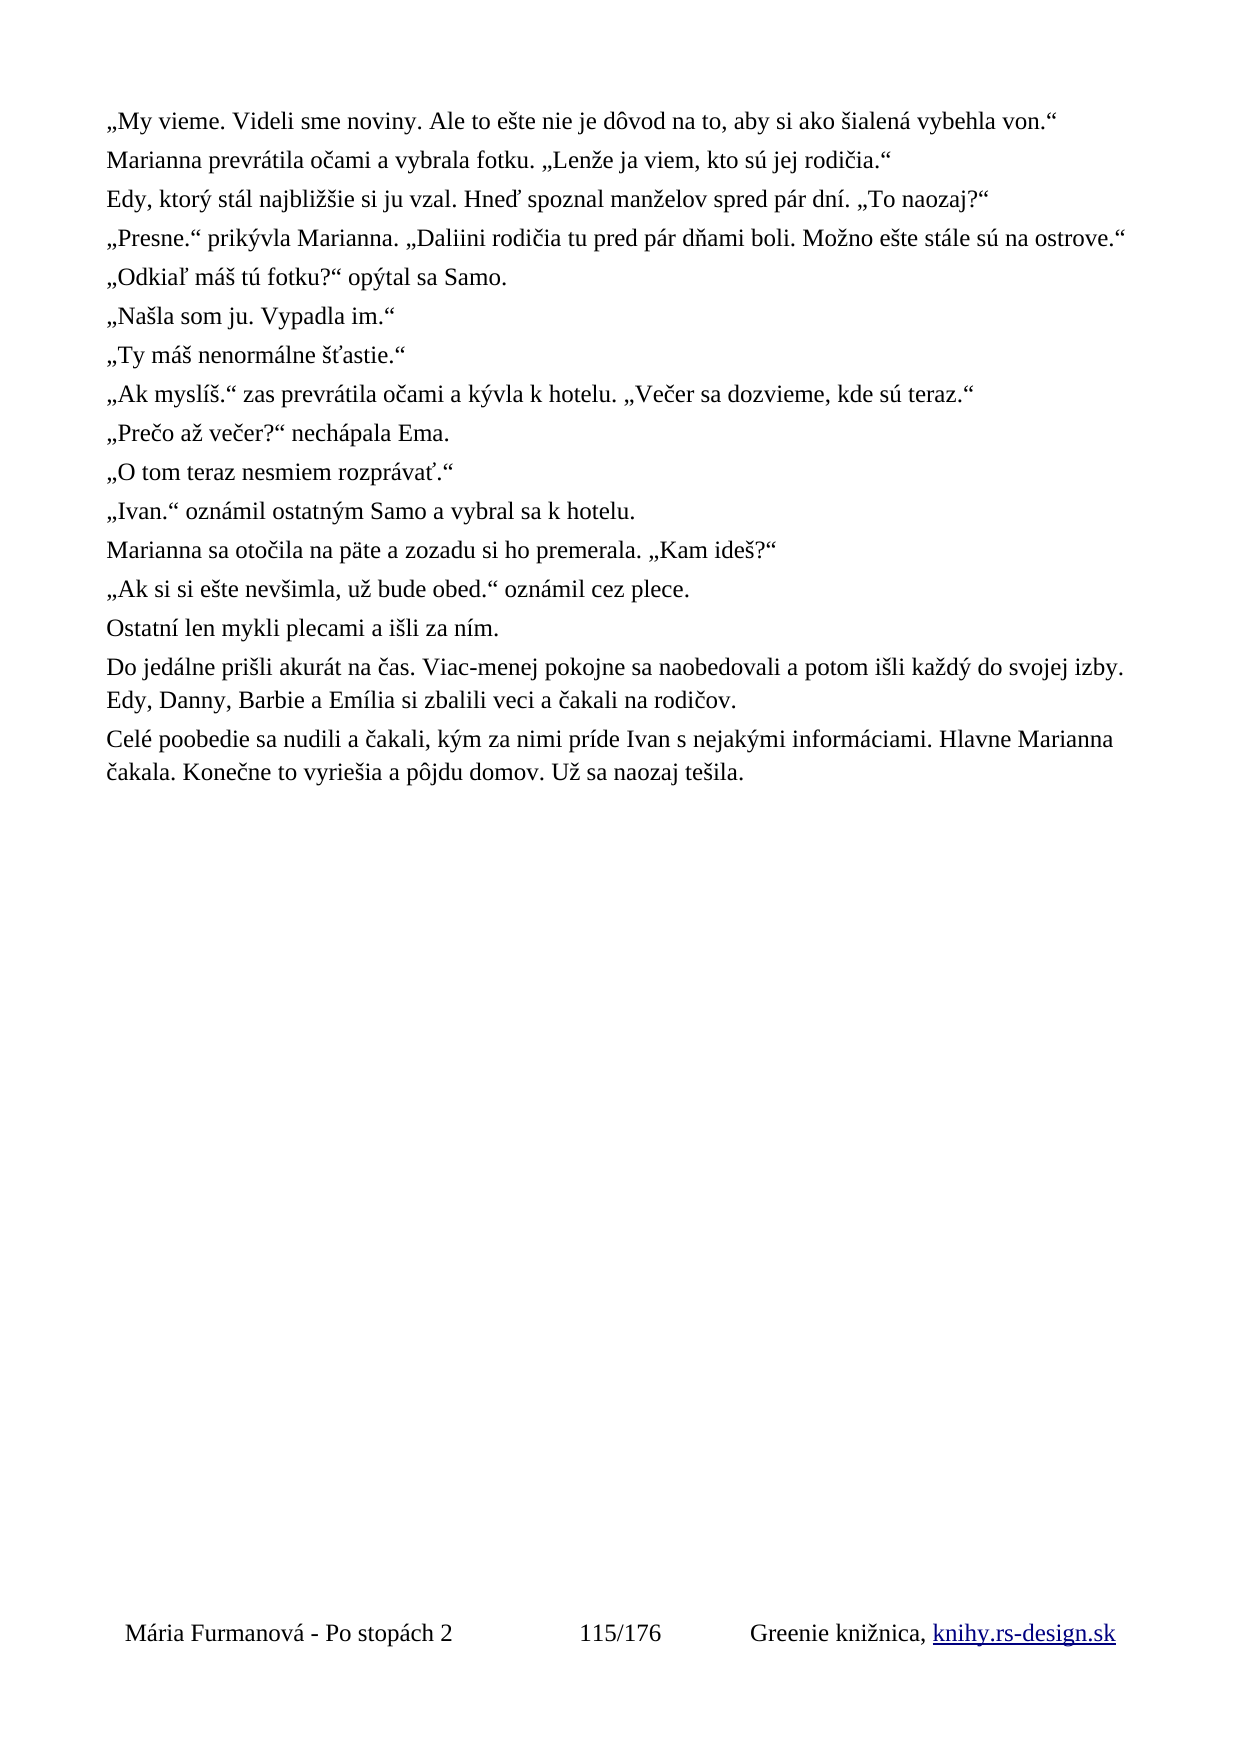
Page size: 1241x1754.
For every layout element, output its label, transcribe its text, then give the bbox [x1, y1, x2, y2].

text „Prečo až večer?“ nechápala Ema. [106, 418, 1134, 447]
text Do jedálne prišli akurát na čas. Viac-menej pokojne sa naobedovali a potom išli každý do svojej izby. Edy, Danny, Barbie a Emília si zbalili veci a čakali na rodičov. [106, 652, 1134, 713]
text „Ak myslíš.“ zas prevrátila očami a kývla k hotelu. „Večer sa dozvieme, kde sú teraz.“ [106, 379, 1134, 408]
text Edy, ktorý stál najbližšie si ju vzal. Hneď spoznal manželov spred pár dní. „To naozaj?“ [106, 184, 1134, 213]
text „My vieme. Videli sme noviny. Ale to ešte nie je dôvod na to, aby si ako šialená vybehla von.“ [106, 106, 1134, 135]
text „Našla som ju. Vypadla im.“ [106, 301, 1134, 330]
text Marianna prevrátila očami a vybrala fotku. „Lenže ja viem, kto sú jej rodičia.“ [106, 145, 1134, 174]
text Marianna sa otočila na päte a zozadu si ho premerala. „Kam ideš?“ [106, 535, 1134, 563]
text Celé poobedie sa nudili a čakali, kým za nimi príde Ivan s nejakými informáciami. Hlavne Marianna čakala. Konečne to vyriešia a pôjdu domov. Už sa naozaj tešila. [106, 724, 1134, 785]
text „Ak si si ešte nevšimla, už bude obed.“ oznámil cez plece. [106, 574, 1134, 602]
text „Odkiaľ máš tú fotku?“ opýtal sa Samo. [106, 262, 1134, 291]
text „Ivan.“ oznámil ostatným Samo a vybral sa k hotelu. [106, 496, 1134, 524]
text „O tom teraz nesmiem rozprávať.“ [106, 457, 1134, 486]
text „Presne.“ prikývla Marianna. „Daliini rodičia tu pred pár dňami boli. Možno ešte stále sú na ostrove.“ [106, 223, 1134, 252]
text Ostatní len mykli plecami a išli za ním. [106, 613, 1134, 641]
text „Ty máš nenormálne šťastie.“ [106, 340, 1134, 369]
